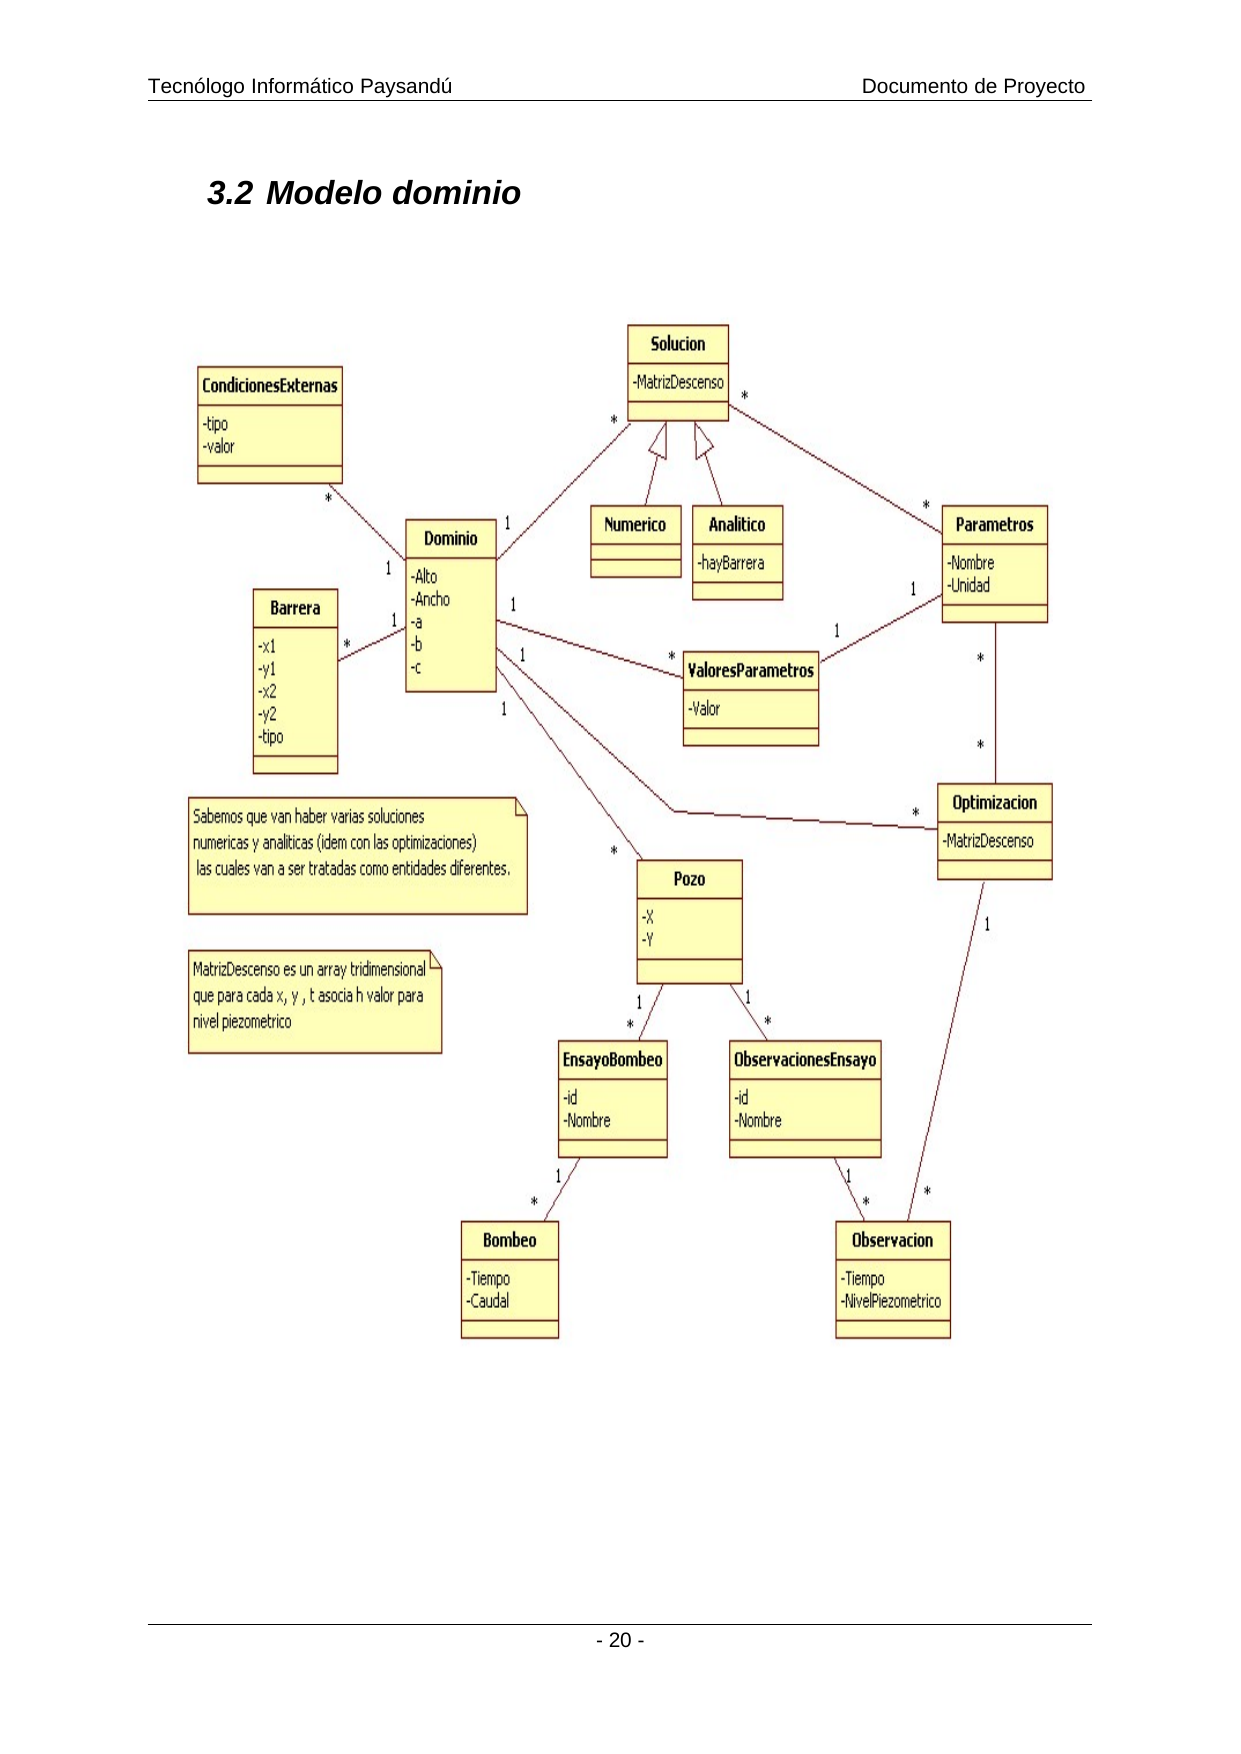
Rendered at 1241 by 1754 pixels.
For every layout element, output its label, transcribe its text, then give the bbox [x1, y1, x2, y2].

picture [165, 290, 1075, 1374]
subtitle Modelo dominio [207, 173, 1092, 211]
